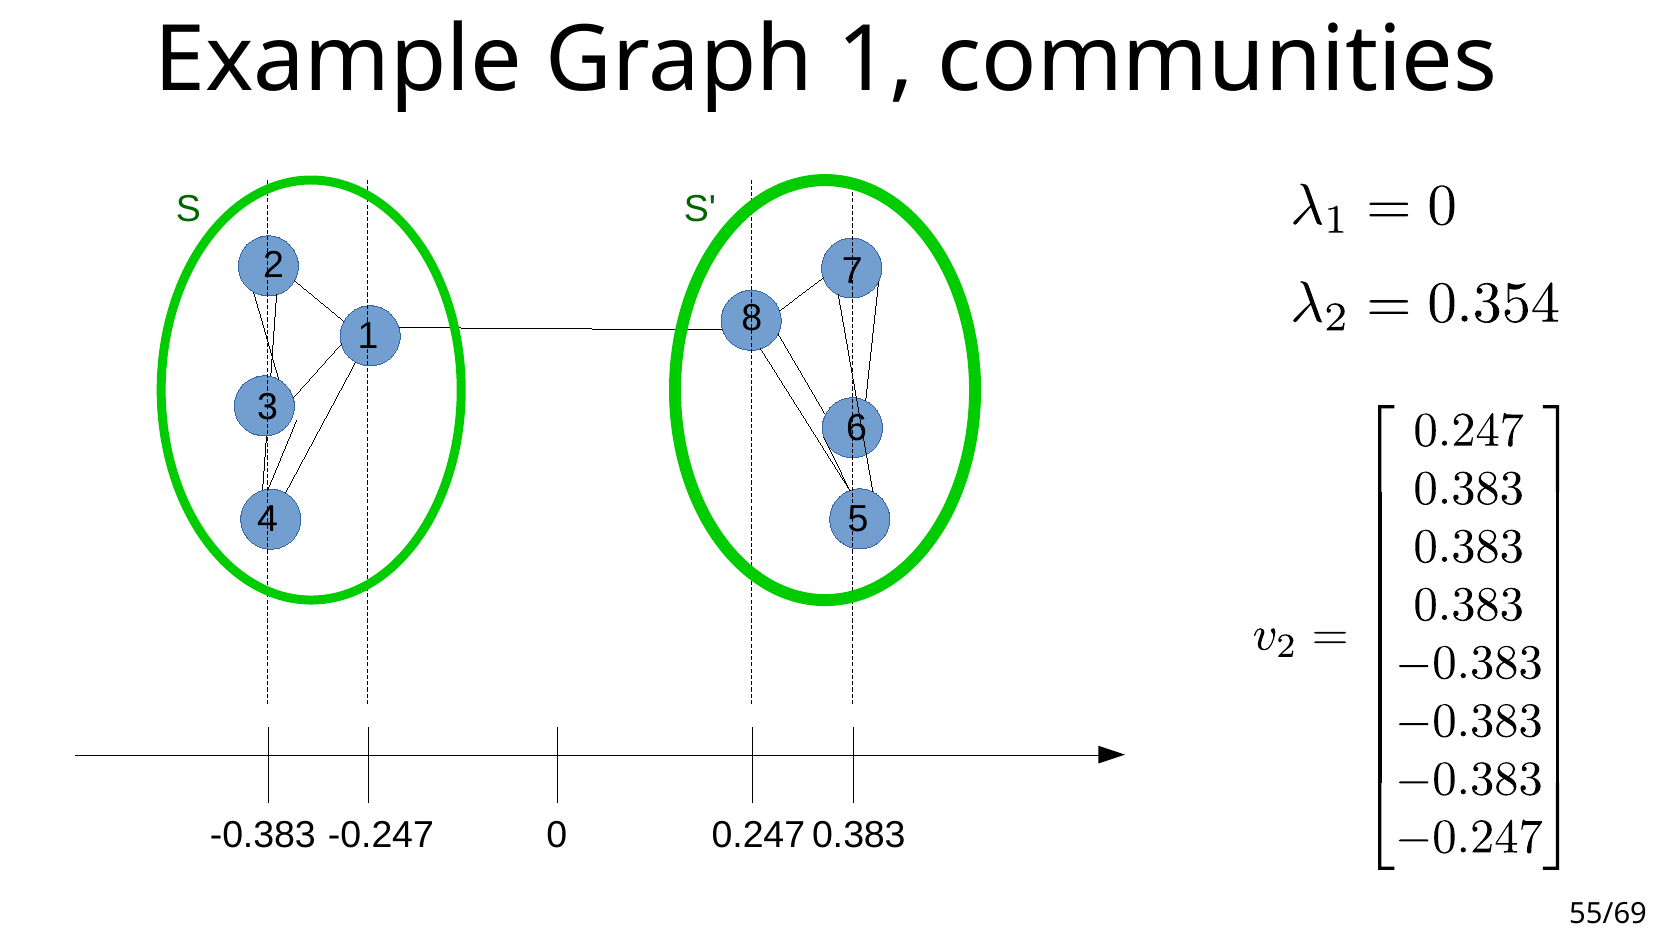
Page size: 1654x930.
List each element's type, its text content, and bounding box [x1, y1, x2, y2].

text_box 0.247 [696, 805, 797, 863]
text_box [293, 499, 301, 540]
text_box [721, 303, 726, 337]
text_box [821, 250, 827, 286]
text_box 8 [726, 289, 777, 347]
title Example Graph 1, communities [82, 0, 1571, 120]
text_box 7 [827, 242, 878, 299]
text_box [1290, 281, 1561, 331]
text_box 0.383 [797, 805, 921, 863]
text_box 1 [342, 307, 394, 364]
text_box [1252, 405, 1576, 871]
text_box [394, 317, 401, 354]
text_box 5 [832, 490, 884, 548]
text_box [234, 385, 242, 426]
text_box S' [669, 180, 731, 237]
text_box [878, 253, 882, 281]
text_box [238, 243, 248, 288]
text_box 4 [242, 490, 293, 548]
text_box [884, 501, 890, 537]
text_box 0 [531, 805, 582, 863]
text_box [822, 406, 831, 449]
text_box S [161, 180, 216, 237]
text_box [737, 347, 765, 351]
text_box 6 [831, 399, 882, 456]
text_box -0.247 [313, 805, 449, 863]
text_box 2 [248, 236, 299, 294]
text_box [777, 305, 782, 336]
text_box [1290, 183, 1457, 233]
text_box 3 [242, 378, 293, 435]
text_box -0.383 [195, 805, 313, 863]
text_box [836, 238, 867, 242]
